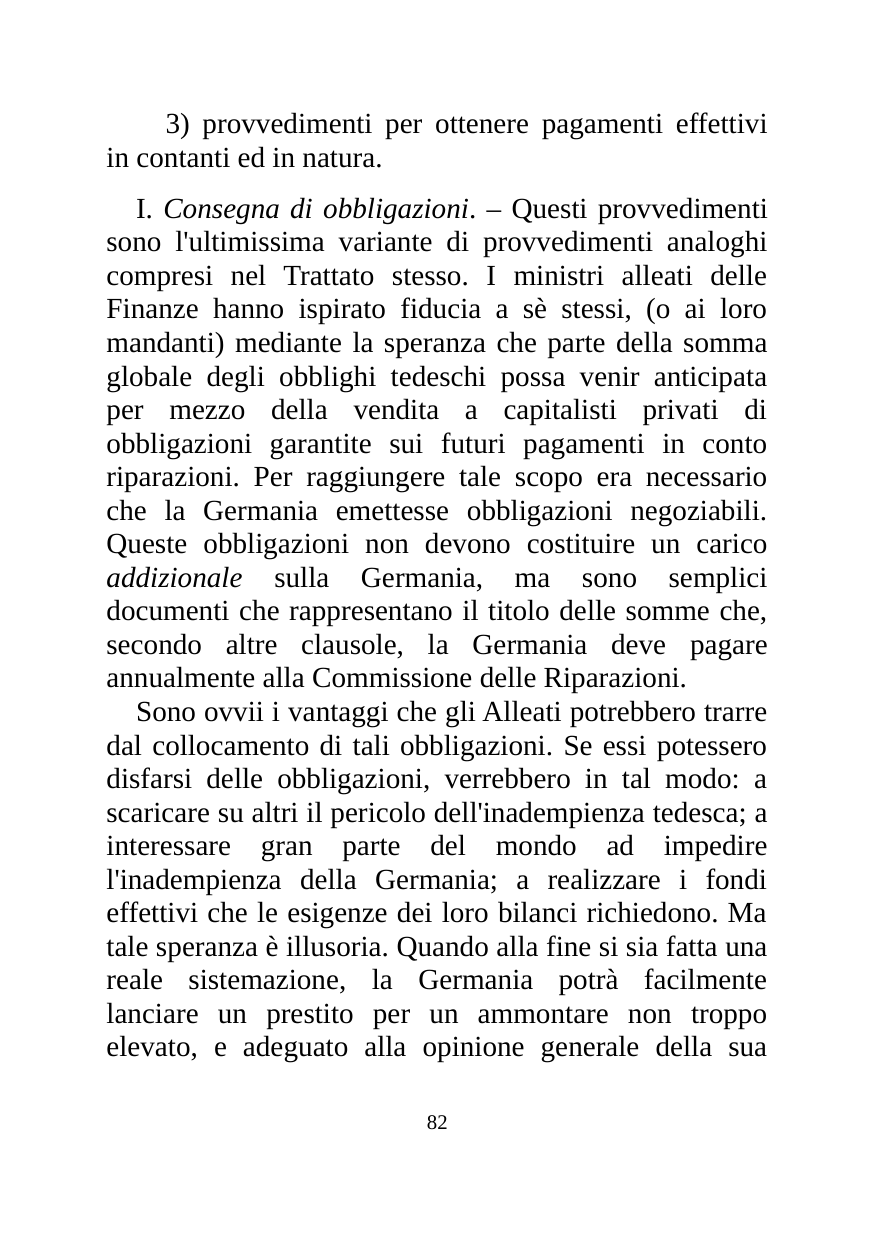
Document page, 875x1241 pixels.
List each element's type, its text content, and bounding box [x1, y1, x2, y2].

text Sono ovvii i vantaggi che gli Alleati potrebbero trarre dal collocamento di tali obbligazioni. Se essi potessero disfarsi delle obbligazioni, verrebbero in tal modo: a scaricare su altri il pericolo dell'inadempienza tedesca; a interessare gran parte del mondo ad impedire l'inadempienza della Germania; a realizzare i fondi effettivi che le esigenze dei loro bilanci richiedono. Ma tale speranza è illusoria. Quando alla fine si sia fatta una reale sistemazione, la Germania potrà facilmente lanciare un prestito per un ammontare non troppo elevato, e adeguato alla opinione generale della sua [106, 694, 768, 1063]
text 3) provvedimenti per ottenere pagamenti effettivi in contanti ed in natura. [106, 106, 768, 173]
text I. Consegna di obbligazioni. – Questi provvedimenti sono l'ultimissima variante di provvedimenti analoghi compresi nel Trattato stesso. I ministri alleati delle Finanze hanno ispirato fiducia a sè stessi, (o ai loro mandanti) mediante la speranza che parte della somma globale degli obblighi tedeschi possa venir anticipata per mezzo della vendita a capitalisti privati di obbligazioni garantite sui futuri pagamenti in conto riparazioni. Per raggiungere tale scopo era necessario che la Germania emettesse obbligazioni negoziabili. Queste obbligazioni non devono costituire un carico addizionale sulla Germania, ma sono semplici documenti che rappresentano il titolo delle somme che, secondo altre clausole, la Germania deve pagare annualmente alla Commissione delle Riparazioni. [106, 191, 768, 694]
